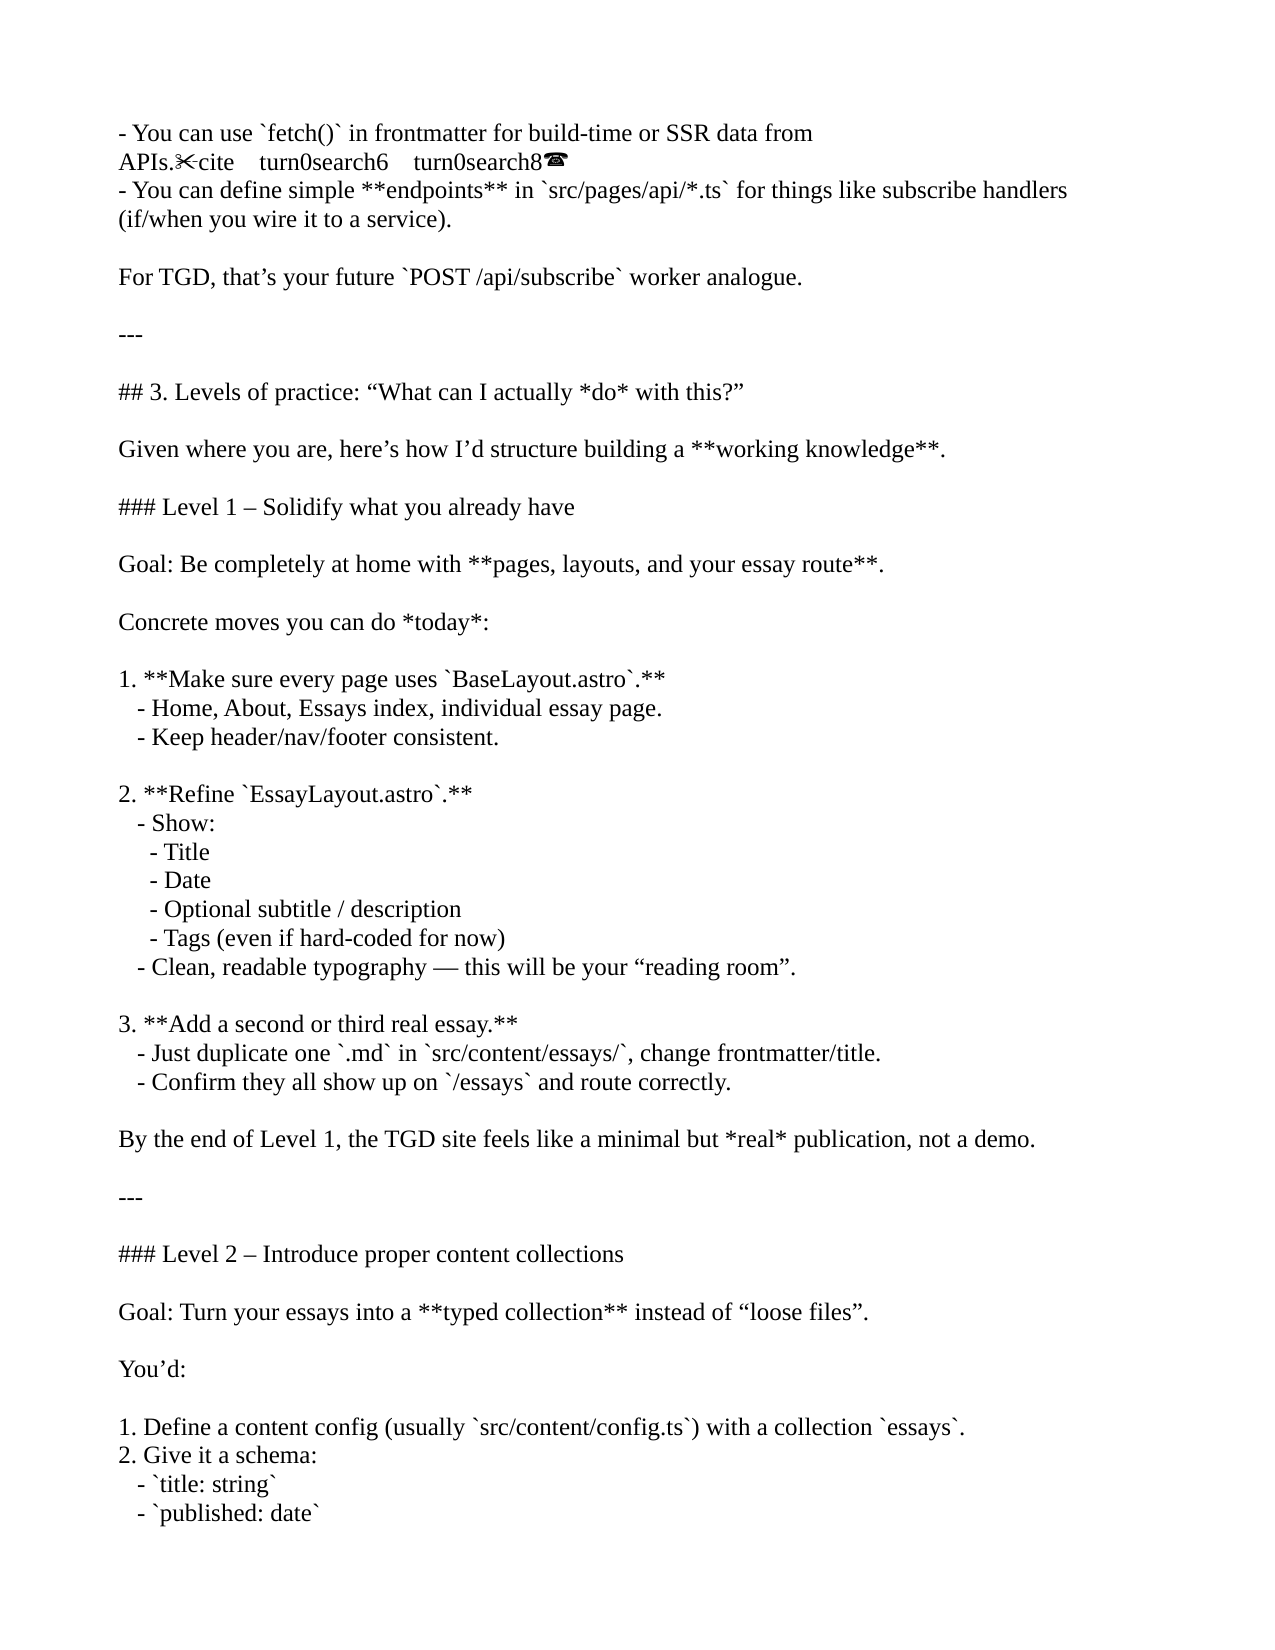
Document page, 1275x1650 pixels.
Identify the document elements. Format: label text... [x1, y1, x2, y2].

text - Keep header/nav/footer consistent. [118, 722, 1157, 751]
text You’d: [118, 1354, 1157, 1383]
text 1. **Make sure every page uses `BaseLayout.astro`.** [118, 664, 1157, 693]
text - Clean, readable typography — this will be your “reading room”. [118, 952, 1157, 981]
text 3. **Add a second or third real essay.** [118, 1009, 1157, 1038]
text --- [118, 319, 1157, 348]
text - You can define simple **endpoints** in `src/pages/api/*.ts` for things like subscribe handlers (if/when you wire it to a service). [118, 176, 1157, 233]
text - Optional subtitle / description [118, 894, 1157, 923]
text 2. Give it a schema: [118, 1441, 1157, 1469]
text - Date [118, 866, 1157, 894]
text - `published: date` [118, 1498, 1157, 1527]
text - Home, About, Essays index, individual essay page. [118, 693, 1157, 722]
text - Just duplicate one `.md` in `src/content/essays/`, change frontmatter/title. [118, 1038, 1157, 1067]
text - Tags (even if hard-coded for now) [118, 923, 1157, 952]
text Goal: Turn your essays into a **typed collection** instead of “loose files”. [118, 1297, 1157, 1326]
text By the end of Level 1, the TGD site feels like a minimal but *real* publication, not a demo. [118, 1124, 1157, 1153]
text 2. **Refine `EssayLayout.astro`.** [118, 779, 1157, 808]
text ### Level 2 – Introduce proper content collections [118, 1239, 1157, 1268]
text ### Level 1 – Solidify what you already have [118, 492, 1157, 521]
text Given where you are, here’s how I’d structure building a **working knowledge**. [118, 434, 1157, 463]
text Goal: Be completely at home with **pages, layouts, and your essay route**. [118, 549, 1157, 578]
text - `title: string` [118, 1469, 1157, 1498]
text - Confirm they all show up on `/essays` and route correctly. [118, 1067, 1157, 1096]
text Concrete moves you can do *today*: [118, 607, 1157, 636]
text 1. Define a content config (usually `src/content/config.ts`) with a collection `essays`. [118, 1412, 1157, 1441]
text For TGD, that’s your future `POST /api/subscribe` worker analogue. [118, 262, 1157, 291]
text ## 3. Levels of practice: “What can I actually *do* with this?” [118, 377, 1157, 406]
text - You can use `fetch()` in frontmatter for build-time or SSR data from APIs.citeturn0search6turn0search8 [118, 118, 1157, 176]
text --- [118, 1182, 1157, 1211]
text - Show: [118, 808, 1157, 837]
text - Title [118, 837, 1157, 866]
